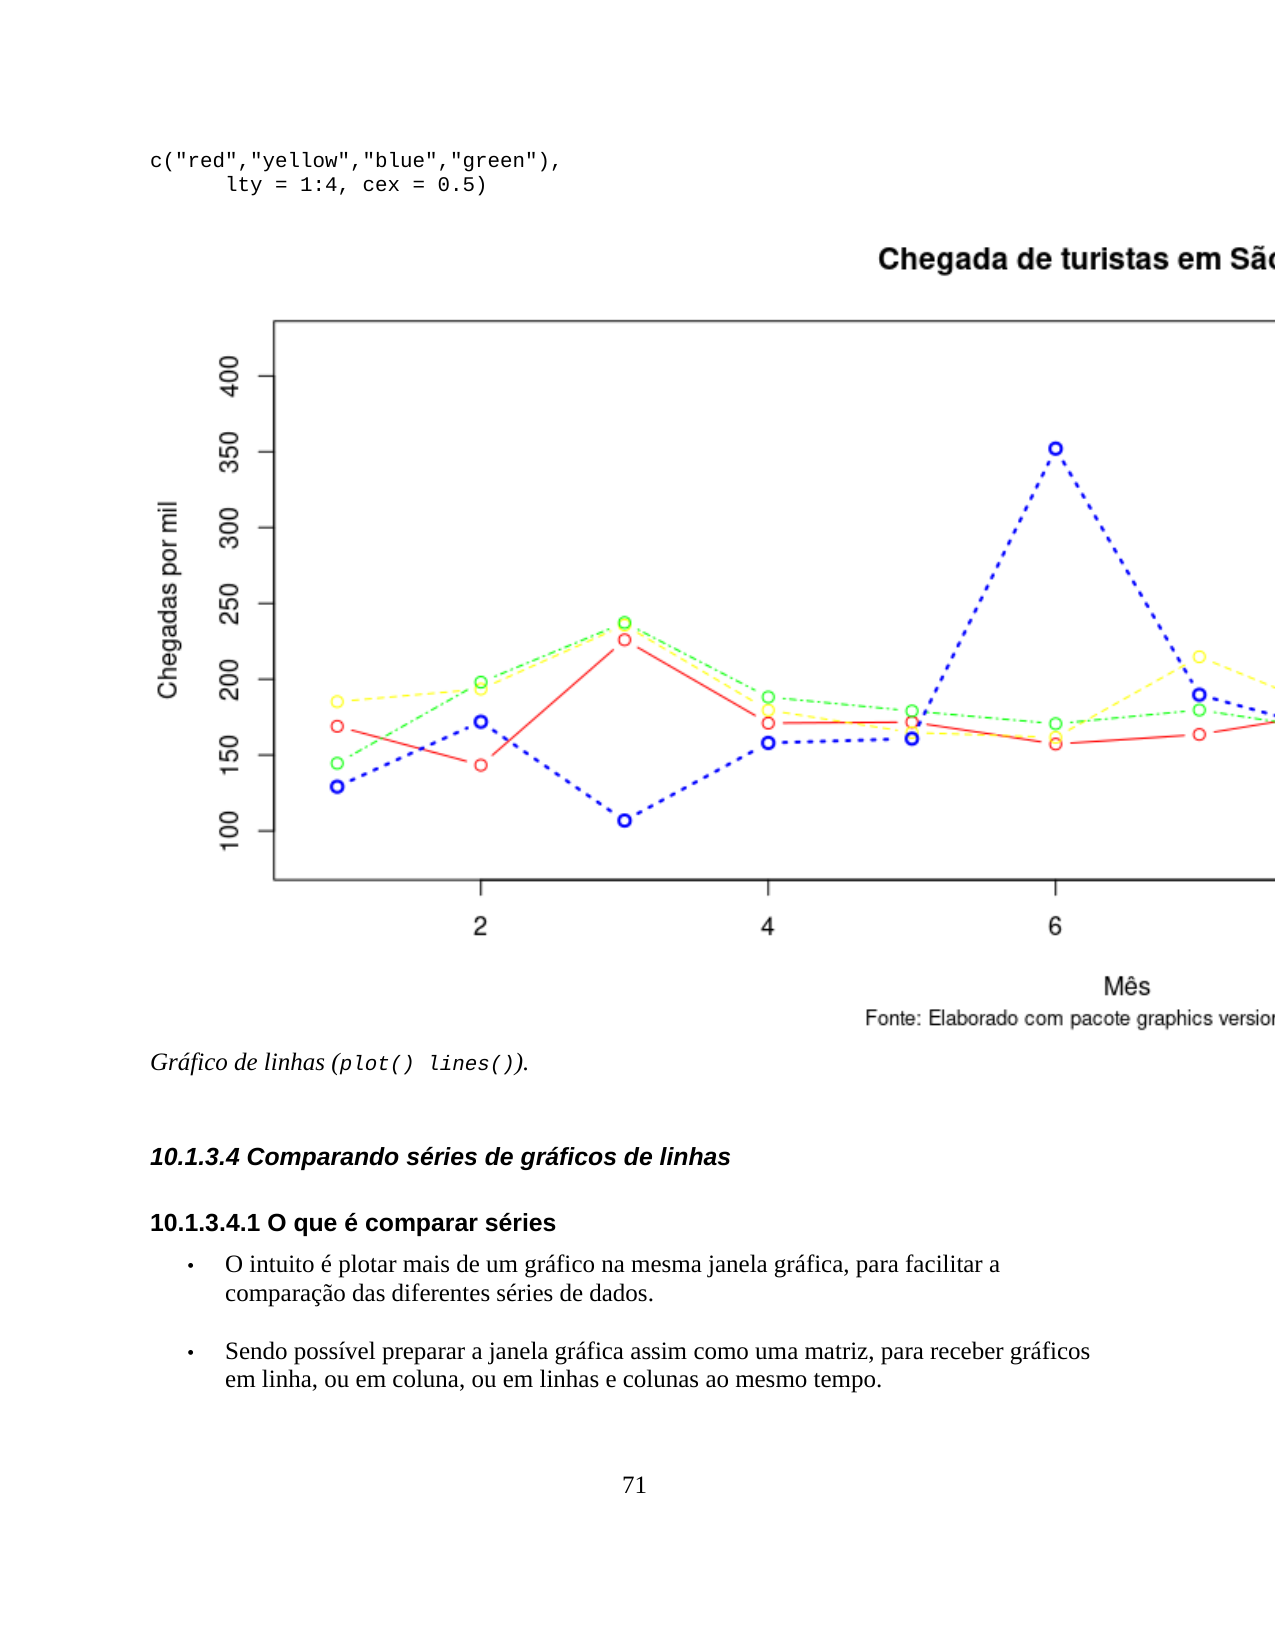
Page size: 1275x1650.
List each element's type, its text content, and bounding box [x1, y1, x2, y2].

text c("red","yellow","blue","green"), [150, 150, 1125, 174]
list O intuito é plotar mais de um gráfico na mesma janela gráfica, para facilitar a comparação das diferentes séries de dados. [187, 1249, 1125, 1336]
list Sendo possível preparar a janela gráfica assim como uma matriz, para receber gráficos em linha, ou em coluna, ou em linhas e colunas ao mesmo tempo. [187, 1336, 1125, 1422]
text lty = 1:4, cex = 0.5) [150, 174, 1125, 197]
subtitle 10.1.3.4.1 O que é comparar séries [150, 1208, 1125, 1237]
subtitle 10.1.3.4 Comparando séries de gráficos de linhas [150, 1142, 1125, 1171]
text Gráfico de linhas (plot() lines()). [150, 1047, 1125, 1076]
picture [150, 197, 1275, 1035]
